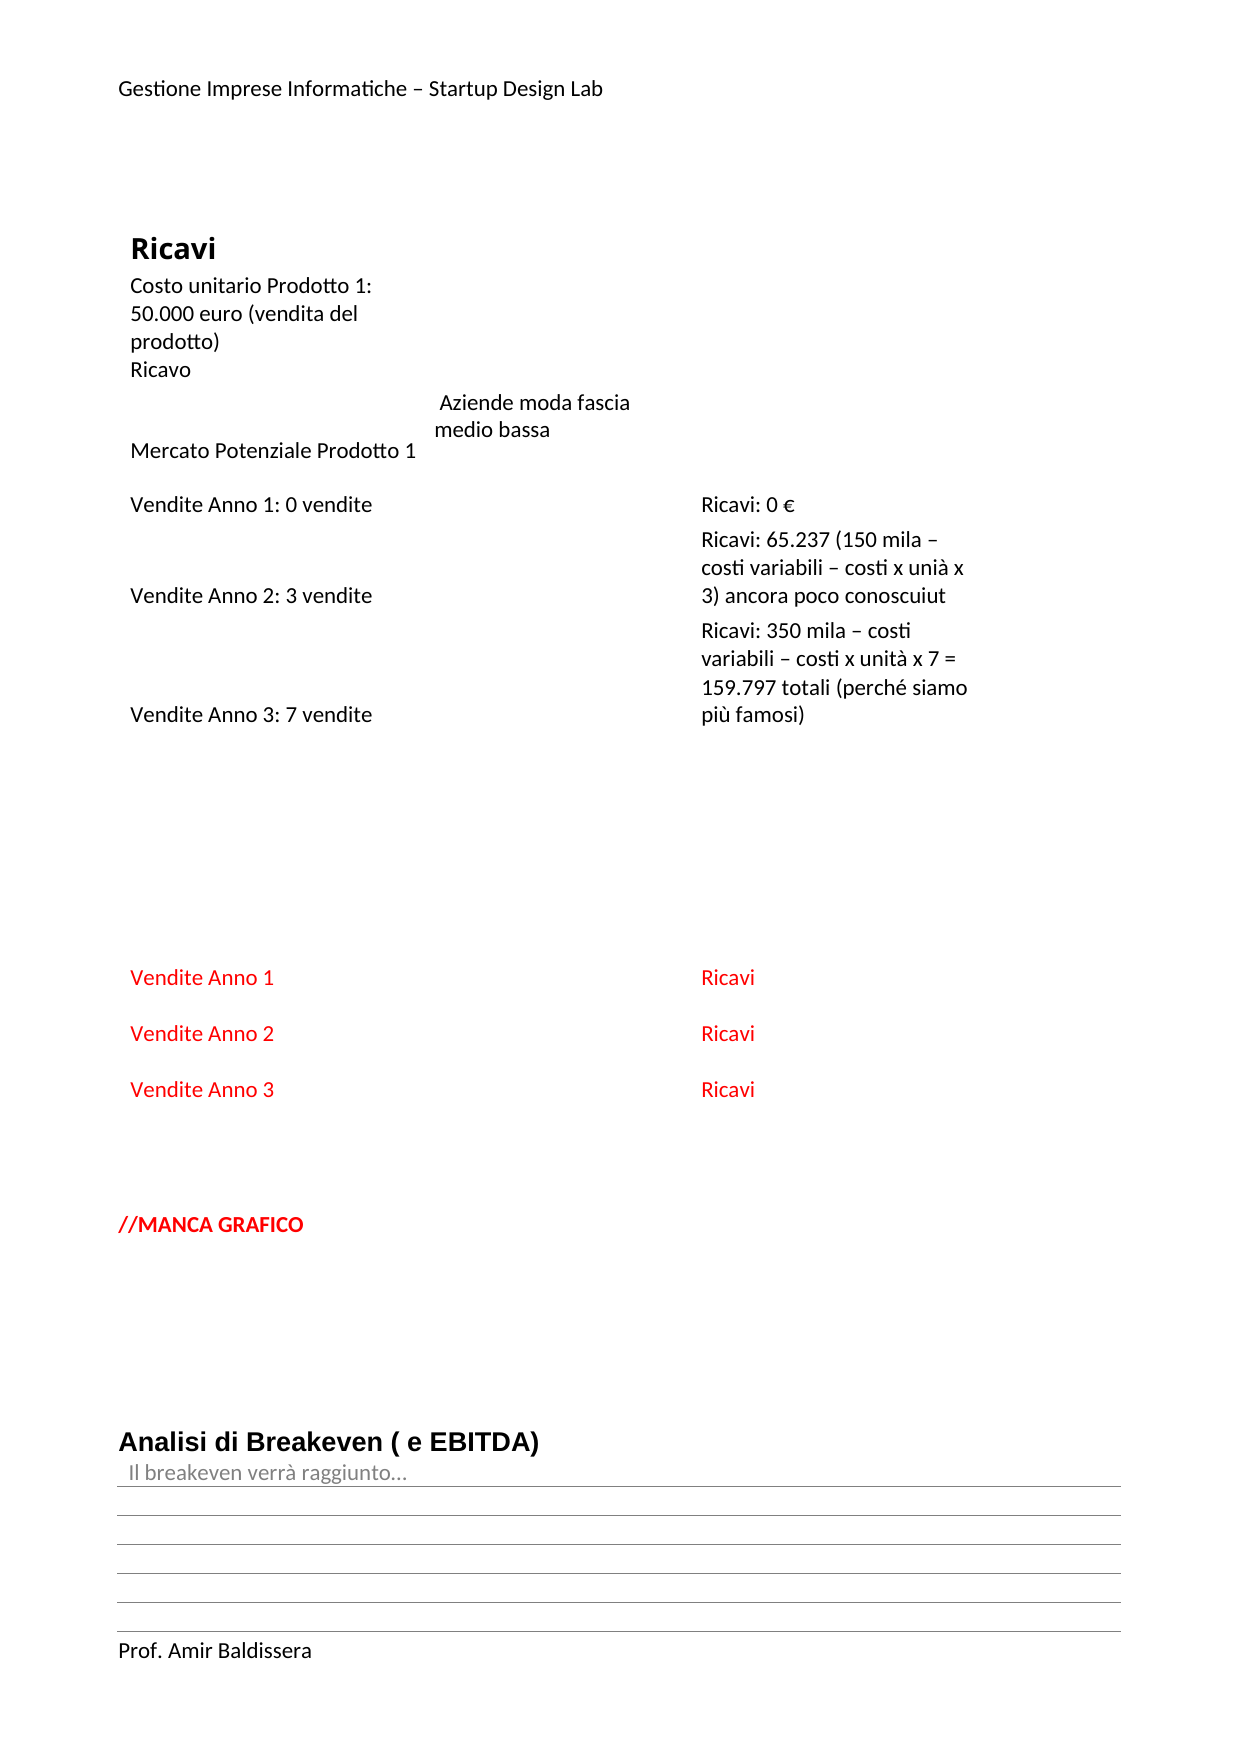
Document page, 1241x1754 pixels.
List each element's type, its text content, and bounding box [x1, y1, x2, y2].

table_cell [427, 469, 694, 518]
text //MANCA GRAFICO [118, 1210, 1122, 1238]
table_cell Vendite Anno 2 [123, 998, 427, 1047]
table_cell Vendite Anno 3 [123, 1054, 427, 1103]
table_header Ricavi [123, 179, 427, 268]
table_cell [694, 863, 979, 888]
table_cell [427, 790, 694, 863]
table_cell Vendite Anno 2: 3 vendite [123, 525, 427, 609]
table_cell [427, 863, 694, 888]
table_cell [123, 893, 427, 942]
table_header [694, 179, 979, 268]
table_cell [117, 1487, 1121, 1515]
table_cell [123, 863, 408, 888]
table_cell [694, 388, 979, 464]
table_cell [427, 525, 694, 609]
table_cell [427, 738, 694, 787]
table_cell Vendite Anno 1 [123, 942, 427, 991]
table_cell [694, 271, 979, 383]
table_cell [427, 1054, 694, 1103]
table_cell Ricavi [694, 942, 979, 991]
table_cell Costo unitario Prodotto 1: 50.000 euro (vendita del prodotto) Ricavo [123, 271, 427, 383]
table_cell [427, 893, 694, 942]
table_cell [694, 893, 979, 942]
table_header Il breakeven verrà raggiunto… [117, 1458, 1121, 1486]
table_cell [427, 942, 694, 991]
table_cell [117, 1603, 1121, 1631]
table_cell Ricavi: 65.237 (150 mila – costi variabili – costi x unià x 3) ancora poco conoscuiut [694, 525, 979, 609]
table_cell Ricavi [694, 1054, 979, 1103]
table_cell Ricavi: 350 mila – costi variabili – costi x unità x 7 = 159.797 totali (perché siamo più famosi) [694, 617, 979, 729]
table_cell [427, 617, 694, 729]
table_cell [123, 738, 427, 787]
table_cell Ricavi [694, 998, 979, 1047]
table_header [427, 179, 694, 268]
table_cell [427, 998, 694, 1047]
table_cell [117, 1545, 1121, 1573]
table_cell Vendite Anno 1: 0 vendite [123, 469, 427, 518]
subtitle Analisi di Breakeven ( e EBITDA) [118, 1426, 1122, 1458]
table_cell [117, 1516, 1121, 1544]
table_cell [117, 1574, 1121, 1602]
table_cell [408, 863, 427, 888]
table_cell Ricavi: 0 € [694, 469, 979, 518]
table_cell [694, 738, 979, 787]
table_cell Vendite Anno 3: 7 vendite [123, 617, 427, 729]
table_cell [694, 790, 979, 863]
table_cell Aziende moda fascia medio bassa [427, 388, 694, 464]
table_cell [123, 790, 427, 863]
table_cell [427, 271, 694, 383]
table_cell Mercato Potenziale Prodotto 1 [123, 388, 427, 464]
